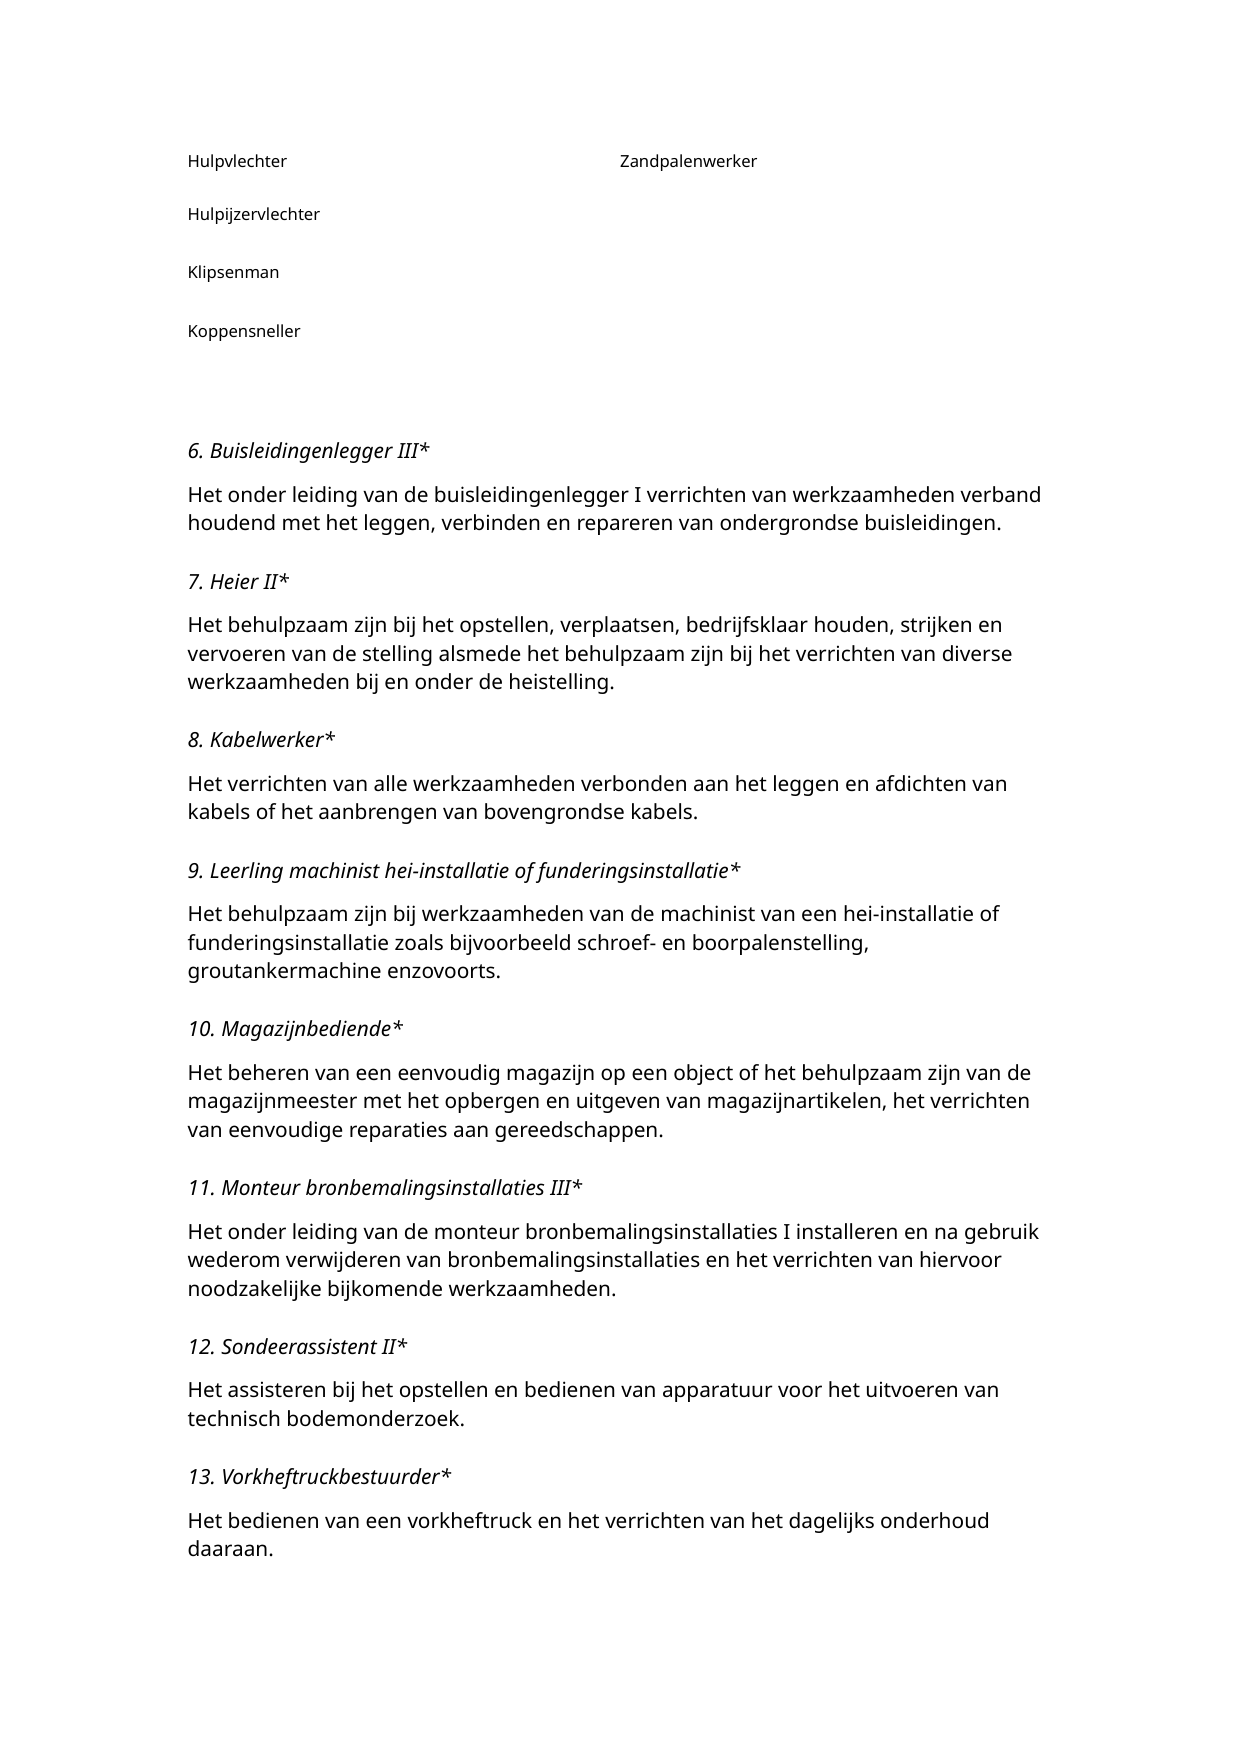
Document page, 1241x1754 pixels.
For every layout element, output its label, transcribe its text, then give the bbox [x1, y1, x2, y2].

text Het beheren van een eenvoudig magazijn op een object of het behulpzaam zijn van de magazijnmeester met het opbergen en uitgeven van magazijnartikelen, het verrichten van eenvoudige reparaties aan gereedschappen. [187, 1058, 1053, 1143]
text Het behulpzaam zijn bij werkzaamheden van de machinist van een hei-installatie of funderingsinstallatie zoals bijvoorbeeld schroef- en boorpalenstelling, groutankermachine enzovoorts. [187, 899, 1053, 984]
table_cell Zandpalenwerker [620, 150, 1053, 203]
text 12. Sondeerassistent II* [187, 1332, 1053, 1361]
text 7. Heier II* [187, 567, 1053, 595]
text 13. Vorkheftruckbestuurder* [187, 1462, 1053, 1491]
text Het assisteren bij het opstellen en bedienen van apparatuur voor het uitvoeren van technisch bodemonderzoek. [187, 1376, 1053, 1432]
table_cell Koppensneller [188, 320, 620, 378]
text 6. Buisleidingenlegger III* [187, 436, 1053, 465]
text Het onder leiding van de buisleidingenlegger I verrichten van werkzaamheden verband houdend met het leggen, verbinden en repareren van ondergrondse buisleidingen. [187, 480, 1053, 537]
table_cell Hulpijzervlechter [188, 203, 620, 261]
text 8. Kabelwerker* [187, 726, 1053, 754]
table_cell Klipsenman [188, 261, 620, 319]
text 10. Magazijnbediende* [187, 1014, 1053, 1043]
text Het onder leiding van de monteur bronbemalingsinstallaties I installeren en na gebruik wederom verwijderen van bronbemalingsinstallaties en het verrichten van hiervoor noodzakelijke bijkomende werkzaamheden. [187, 1217, 1053, 1302]
table_cell [620, 203, 1053, 261]
table_cell [620, 320, 1053, 378]
table_cell Hulpvlechter [188, 150, 620, 203]
text 11. Monteur bronbemalingsinstallaties III* [187, 1173, 1053, 1202]
text Het behulpzaam zijn bij het opstellen, verplaatsen, bedrijfsklaar houden, strijken en vervoeren van de stelling alsmede het behulpzaam zijn bij het verrichten van diverse werkzaamheden bij en onder de heistelling. [187, 610, 1053, 696]
table_cell [620, 261, 1053, 319]
text 9. Leerling machinist hei-installatie of funderingsinstallatie* [187, 856, 1053, 884]
text Het verrichten van alle werkzaamheden verbonden aan het leggen en afdichten van kabels of het aanbrengen van bovengrondse kabels. [187, 769, 1053, 826]
text Het bedienen van een vorkheftruck en het verrichten van het dagelijks onderhoud daaraan. [187, 1506, 1053, 1563]
